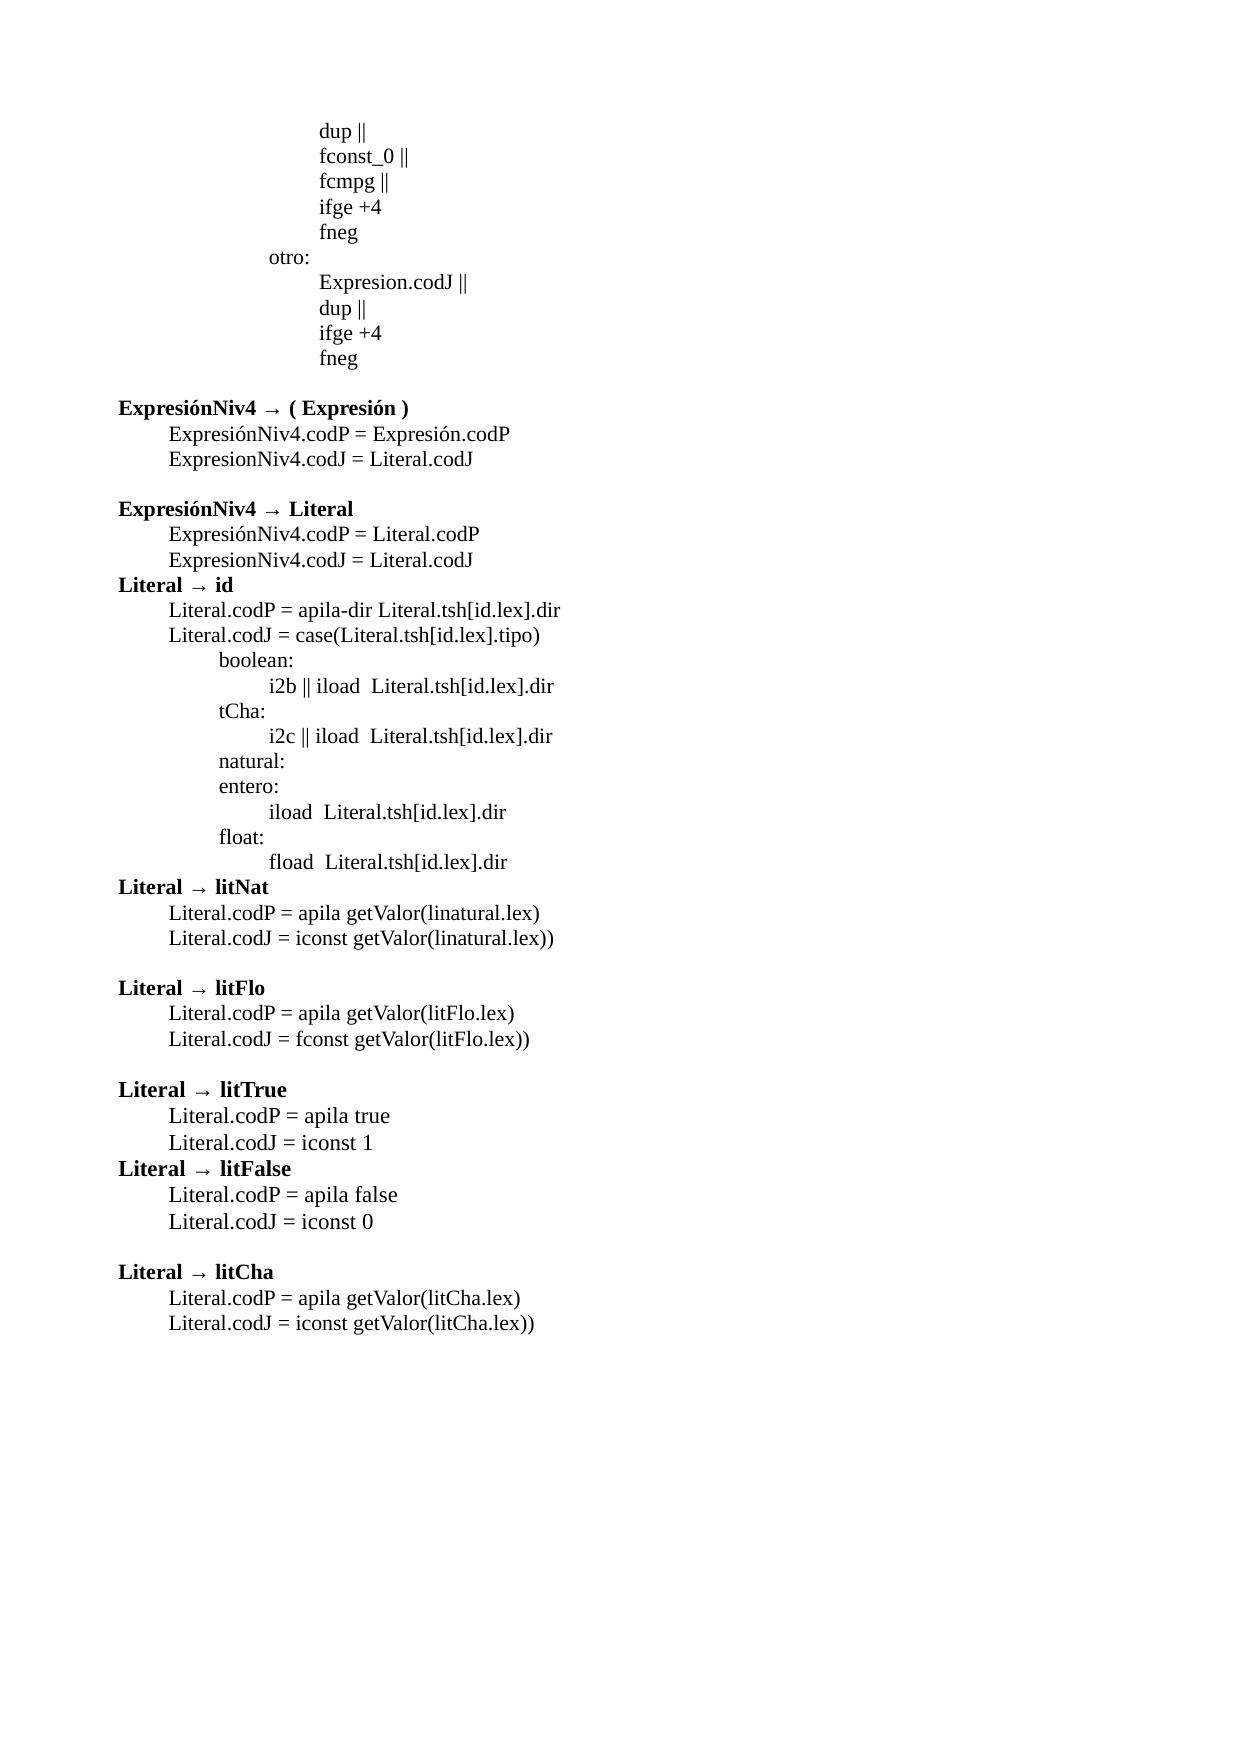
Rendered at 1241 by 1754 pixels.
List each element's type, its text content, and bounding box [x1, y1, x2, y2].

text i2c || iload Literal.tsh[id.lex].dir [118, 723, 1122, 748]
text ExpresionNiv4.codJ = Literal.codJ [118, 547, 1122, 572]
text Literal.codJ = iconst getValor(linatural.lex)) [118, 925, 1122, 950]
text Literal → litFalse [118, 1155, 1122, 1181]
text ExpresiónNiv4.codP = Expresión.codP [118, 421, 1122, 446]
text entero: [118, 773, 1122, 799]
text fconst_0 || [118, 143, 1122, 168]
text dup || [118, 294, 1122, 320]
text Literal.codJ = iconst 0 [118, 1208, 1122, 1234]
text fcmpg || [118, 168, 1122, 194]
text Literal → id [118, 572, 1122, 597]
text ExpresiónNiv4.codP = Literal.codP [118, 521, 1122, 547]
text iload Literal.tsh[id.lex].dir [118, 799, 1122, 824]
text Literal.codP = apila true [118, 1102, 1122, 1129]
text ExpresiónNiv4 → ( Expresión ) [118, 395, 1122, 421]
text Literal → litTrue [118, 1076, 1122, 1102]
text fneg [118, 219, 1122, 244]
text ExpresiónNiv4 → Literal [118, 496, 1122, 521]
text Literal.codP = apila getValor(litCha.lex) [118, 1284, 1122, 1310]
text otro: [118, 244, 1122, 269]
text tCha: [118, 698, 1122, 723]
text Literal.codP = apila-dir Literal.tsh[id.lex].dir [118, 597, 1122, 622]
text Literal → litNat [118, 874, 1122, 899]
text ifge +4 [118, 194, 1122, 219]
text Literal.codJ = iconst getValor(litCha.lex)) [118, 1310, 1122, 1335]
text fneg [118, 345, 1122, 370]
text Literal.codJ = iconst 1 [118, 1129, 1122, 1155]
text Literal.codJ = case(Literal.tsh[id.lex].tipo) [118, 622, 1122, 647]
text Literal → litCha [118, 1259, 1122, 1284]
text Literal.codJ = fconst getValor(litFlo.lex)) [118, 1026, 1122, 1051]
text Expresion.codJ || [118, 269, 1122, 294]
text Literal.codP = apila getValor(litFlo.lex) [118, 1000, 1122, 1026]
text float: [118, 824, 1122, 849]
text boolean: [118, 647, 1122, 673]
text fload Literal.tsh[id.lex].dir [118, 849, 1122, 874]
text Literal.codP = apila false [118, 1181, 1122, 1208]
text Literal → litFlo [118, 975, 1122, 1000]
text i2b || iload Literal.tsh[id.lex].dir [118, 673, 1122, 698]
text dup || [118, 118, 1122, 143]
text Literal.codP = apila getValor(linatural.lex) [118, 899, 1122, 925]
text natural: [118, 748, 1122, 773]
text ifge +4 [118, 320, 1122, 345]
text ExpresionNiv4.codJ = Literal.codJ [118, 446, 1122, 471]
